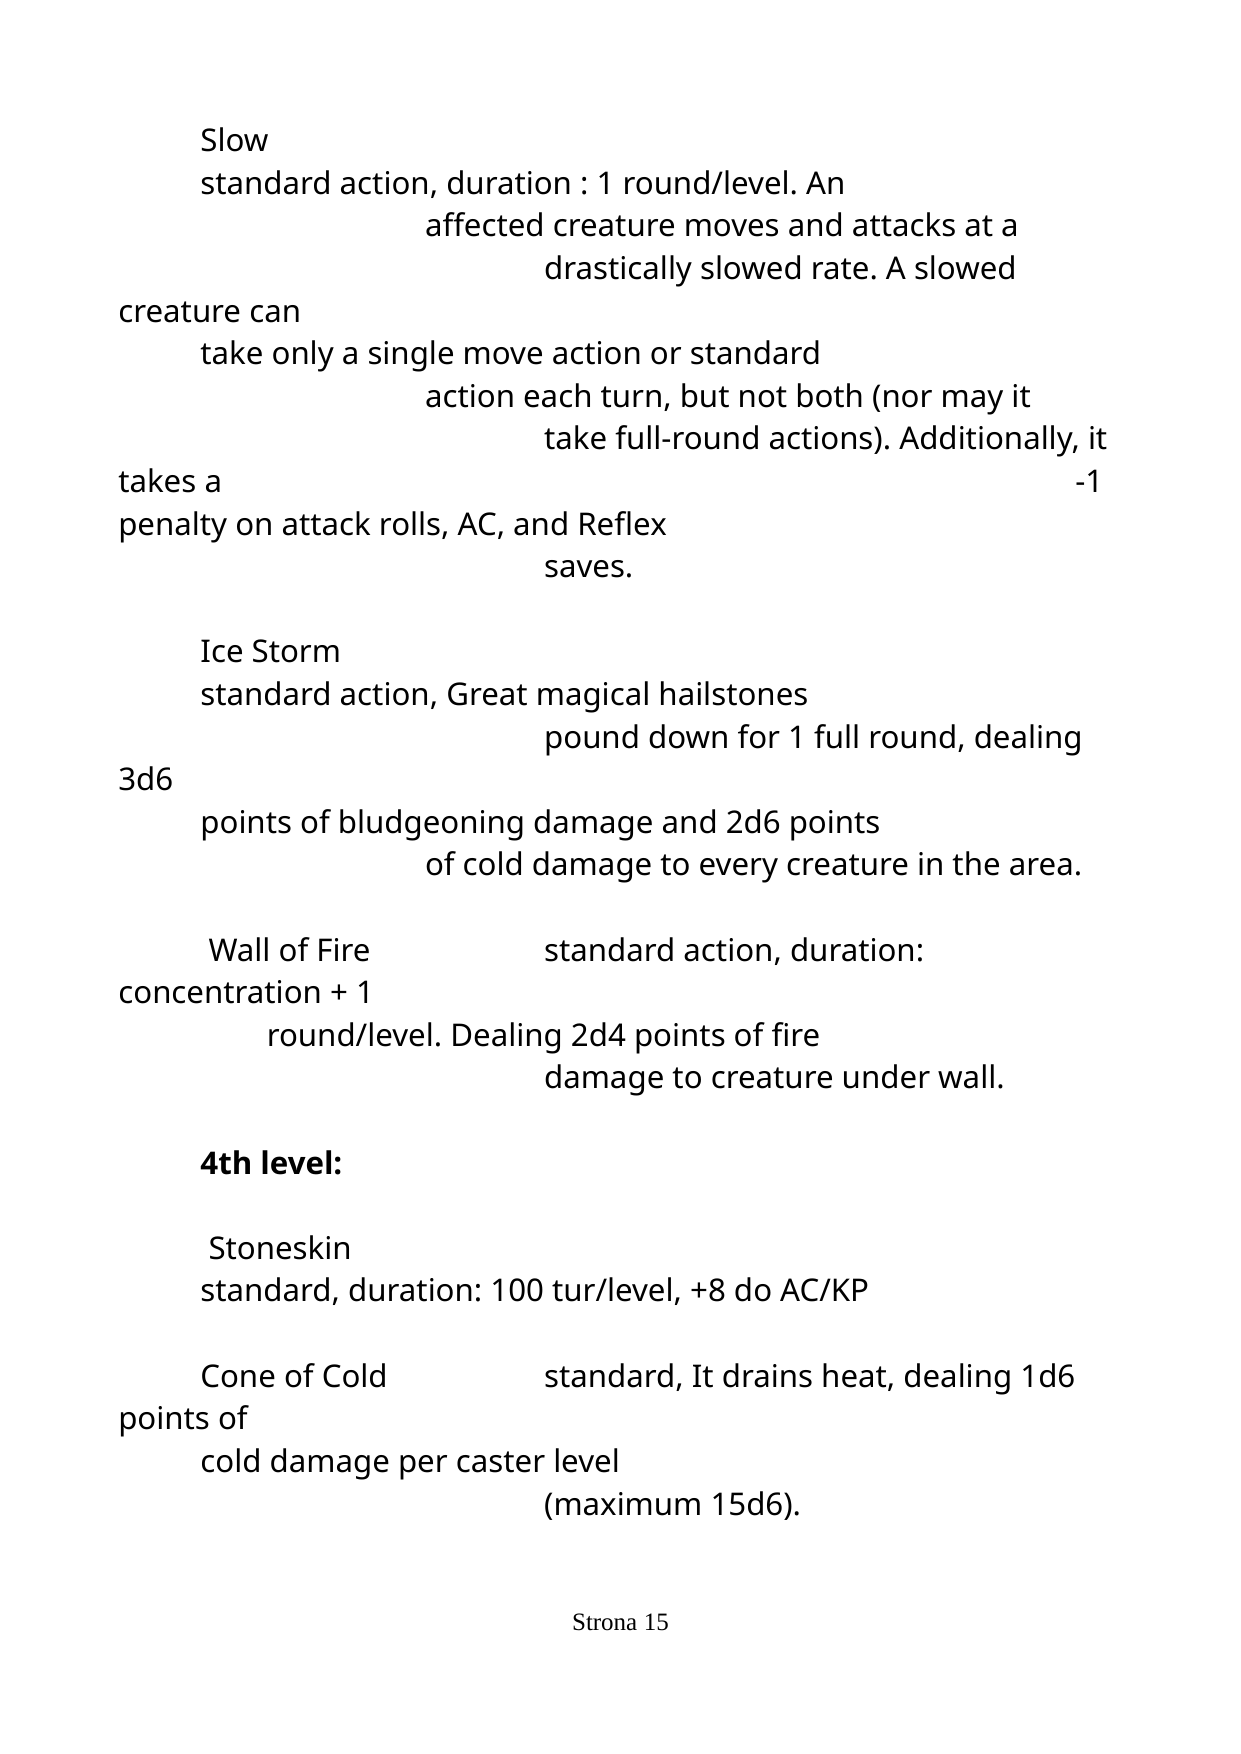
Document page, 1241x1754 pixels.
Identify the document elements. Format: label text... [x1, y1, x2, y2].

text Stoneskin standard, duration: 100 tur/level, +8 do AC/KP Cone of Cold standard, It drains heat, dealing 1d6 points of cold damage per caster level [118, 1226, 1122, 1481]
text 4th level: [118, 1141, 1122, 1183]
text Ice Storm standard action, Great magical hailstones pound down for 1 full round, dealing 3d6 points of bludgeoning damage and 2d6 points of cold damage to every creature in the area. [118, 629, 1122, 885]
text (maximum 15d6). [118, 1481, 1122, 1524]
text Wall of Fire standard action, duration: concentration + 1 round/level. Dealing 2d4 points of fire damage to creature under wall. [118, 928, 1122, 1098]
text Slow standard action, duration : 1 round/level. An affected creature moves and attacks at a drastically slowed rate. A slowed creature can take only a single move action or standard action each turn, but not both (nor may it take full-round actions). Additionally, it takes a -1 penalty on attack rolls, AC, and Reflex saves. [118, 118, 1122, 587]
